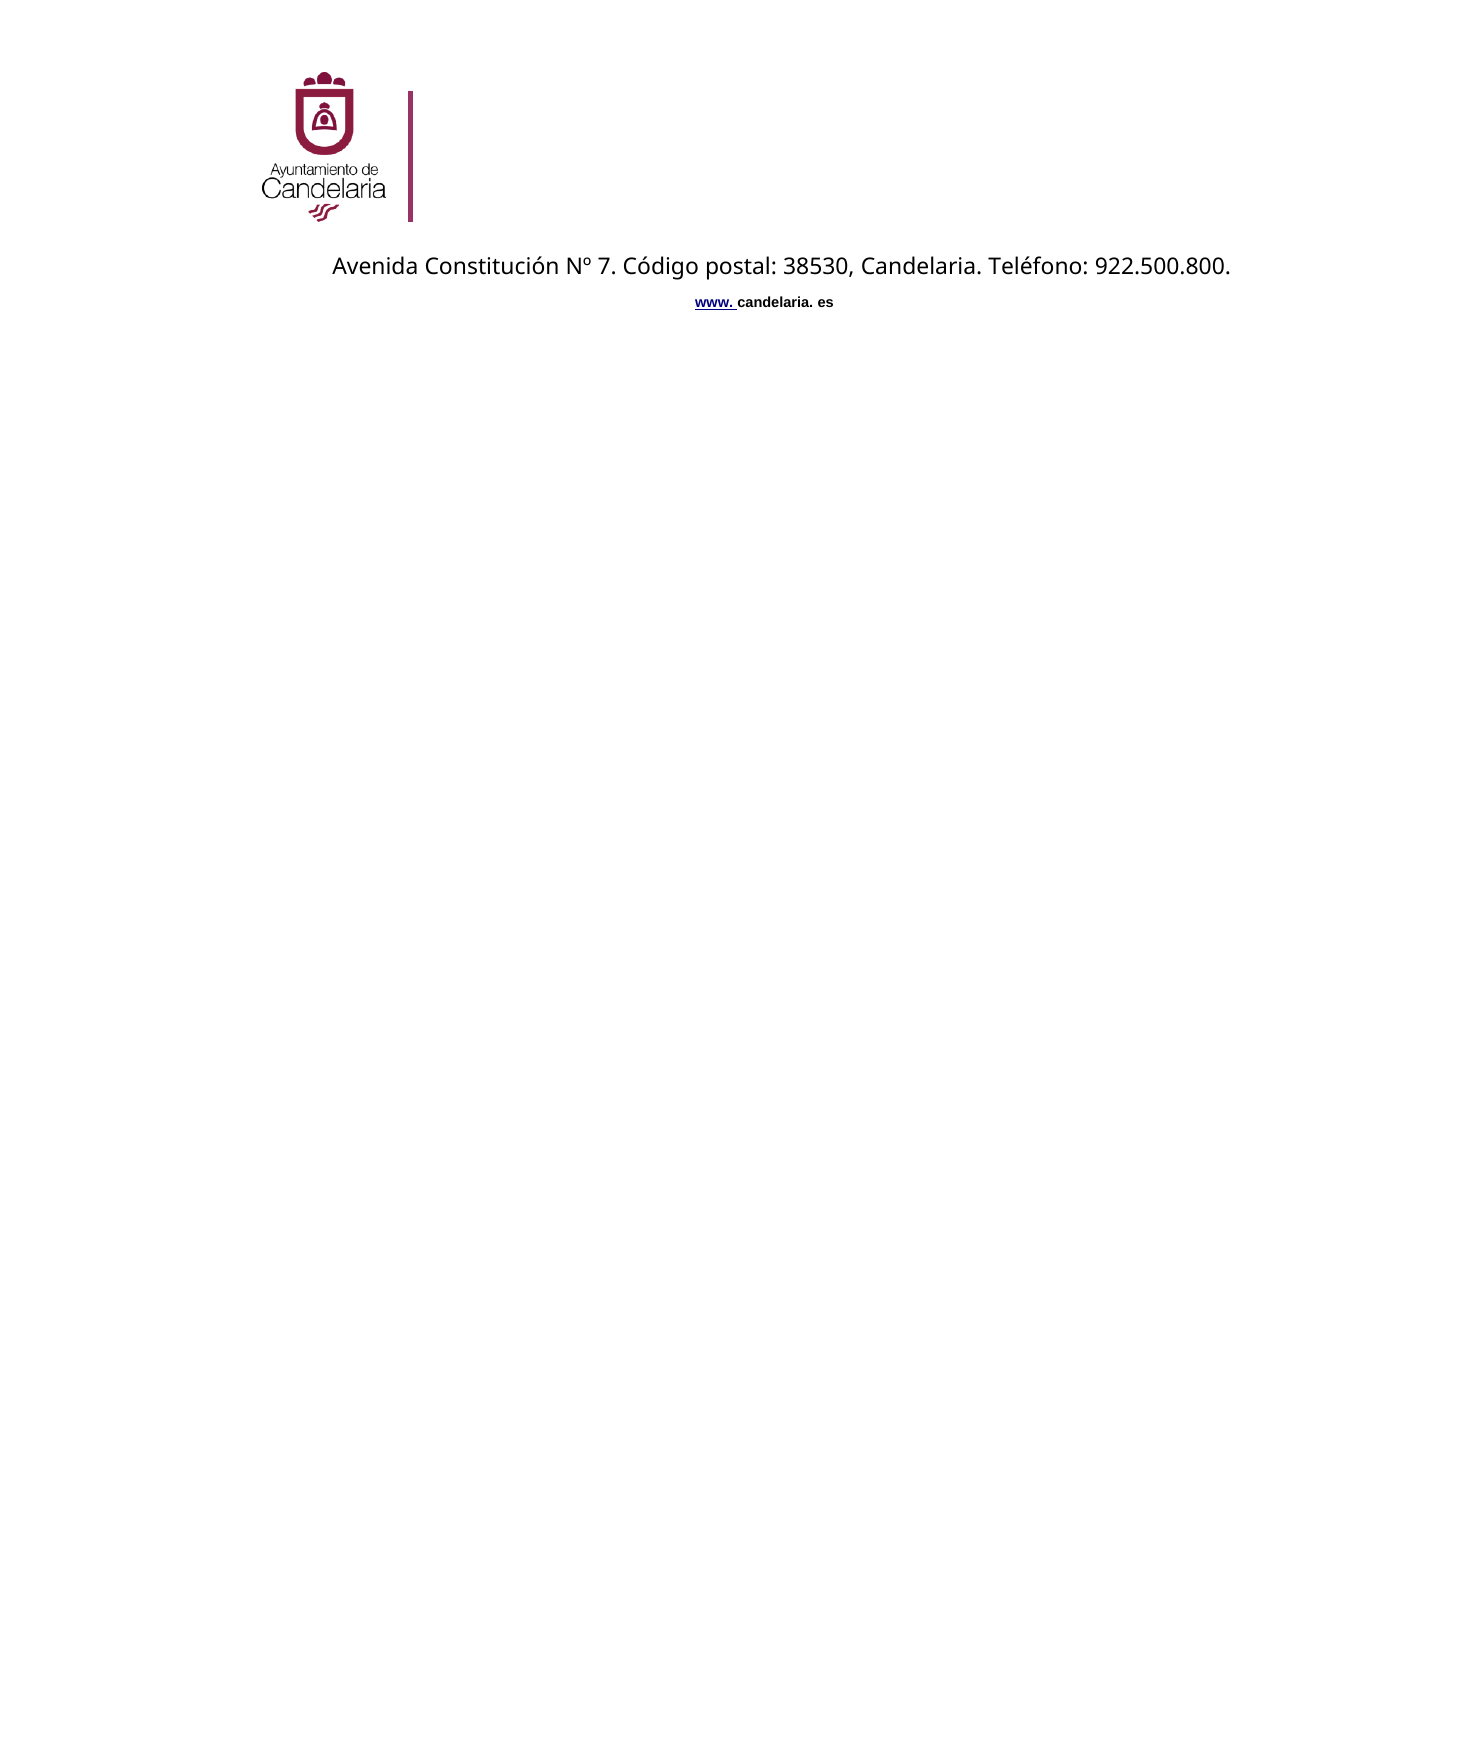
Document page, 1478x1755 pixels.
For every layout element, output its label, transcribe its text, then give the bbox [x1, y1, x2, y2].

subtitle Avenida Constitución Nº 7. Código postal: 38530, Candelaria. Teléfono: 922.500.800. [332, 250, 1427, 282]
text www. candelaria. es [332, 294, 1196, 311]
